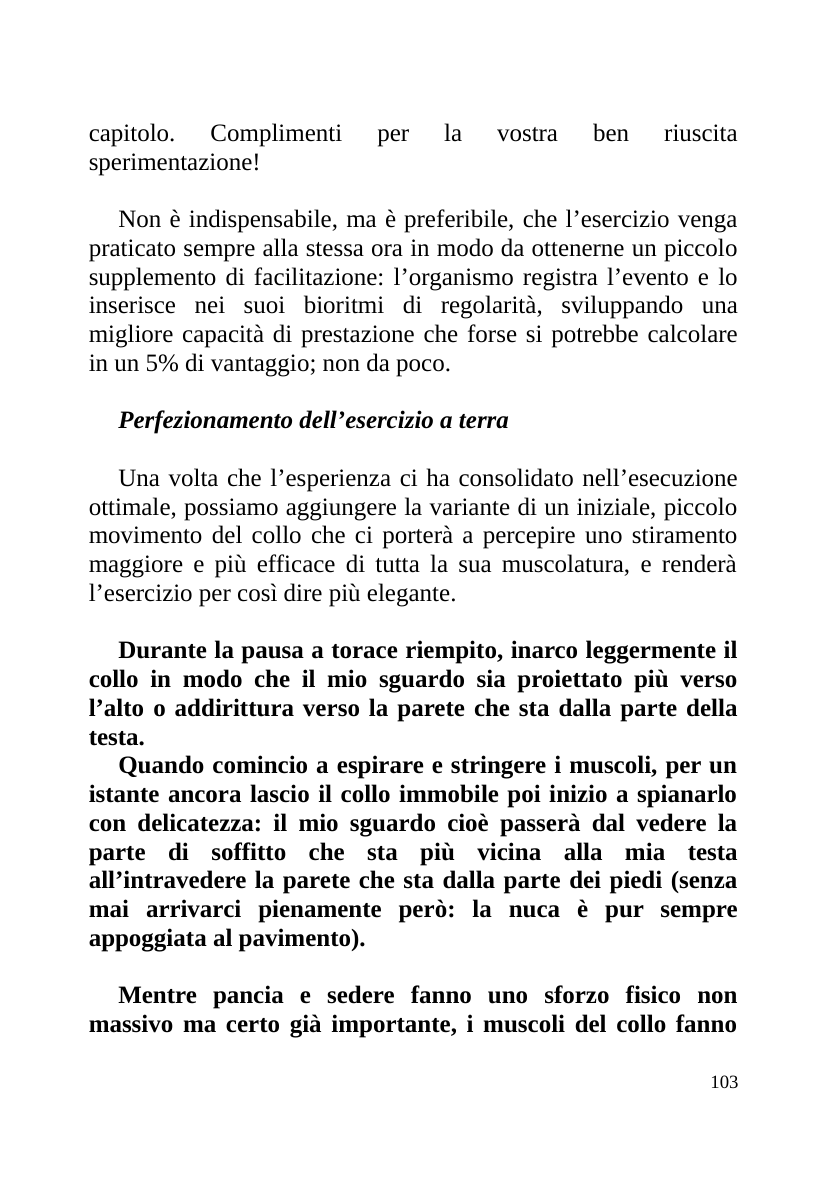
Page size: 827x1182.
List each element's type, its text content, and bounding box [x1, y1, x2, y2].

text Una volta che l’esperienza ci ha consolidato nell’esecuzione ottimale, possiamo aggiungere la variante di un iniziale, piccolo movimento del collo che ci porterà a percepire uno stiramento maggiore e più efficace di tutta la sua muscolatura, e renderà l’esercizio per così dire più elegante. [88, 463, 738, 607]
text Perfezionamento dell’esercizio a terra [88, 406, 738, 434]
text Mentre pancia e sedere fanno uno sforzo fisico non massivo ma certo già importante, i muscoli del collo fanno [88, 981, 738, 1038]
text Non è indispensabile, ma è preferibile, che l’esercizio venga praticato sempre alla stessa ora in modo da ottenerne un piccolo supplemento di facilitazione: l’organismo registra l’evento e lo inserisce nei suoi bioritmi di regolarità, sviluppando una migliore capacità di prestazione che forse si potrebbe calcolare in un 5% di vantaggio; non da poco. [88, 204, 738, 377]
text capitolo. Complimenti per la vostra ben riuscita sperimentazione! [88, 118, 738, 176]
text Quando comincio a espirare e stringere i muscoli, per un istante ancora lascio il collo immobile poi inizio a spianarlo con delicatezza: il mio sguardo cioè passerà dal vedere la parte di soffitto che sta più vicina alla mia testa all’intravedere la parete che sta dalla parte dei piedi (senza mai arrivarci pienamente però: la nuca è pur sempre appoggiata al pavimento). [88, 751, 738, 952]
text Durante la pausa a torace riempito, inarco leggermente il collo in modo che il mio sguardo sia proiettato più verso l’alto o addirittura verso la parete che sta dalla parte della testa. [88, 636, 738, 751]
